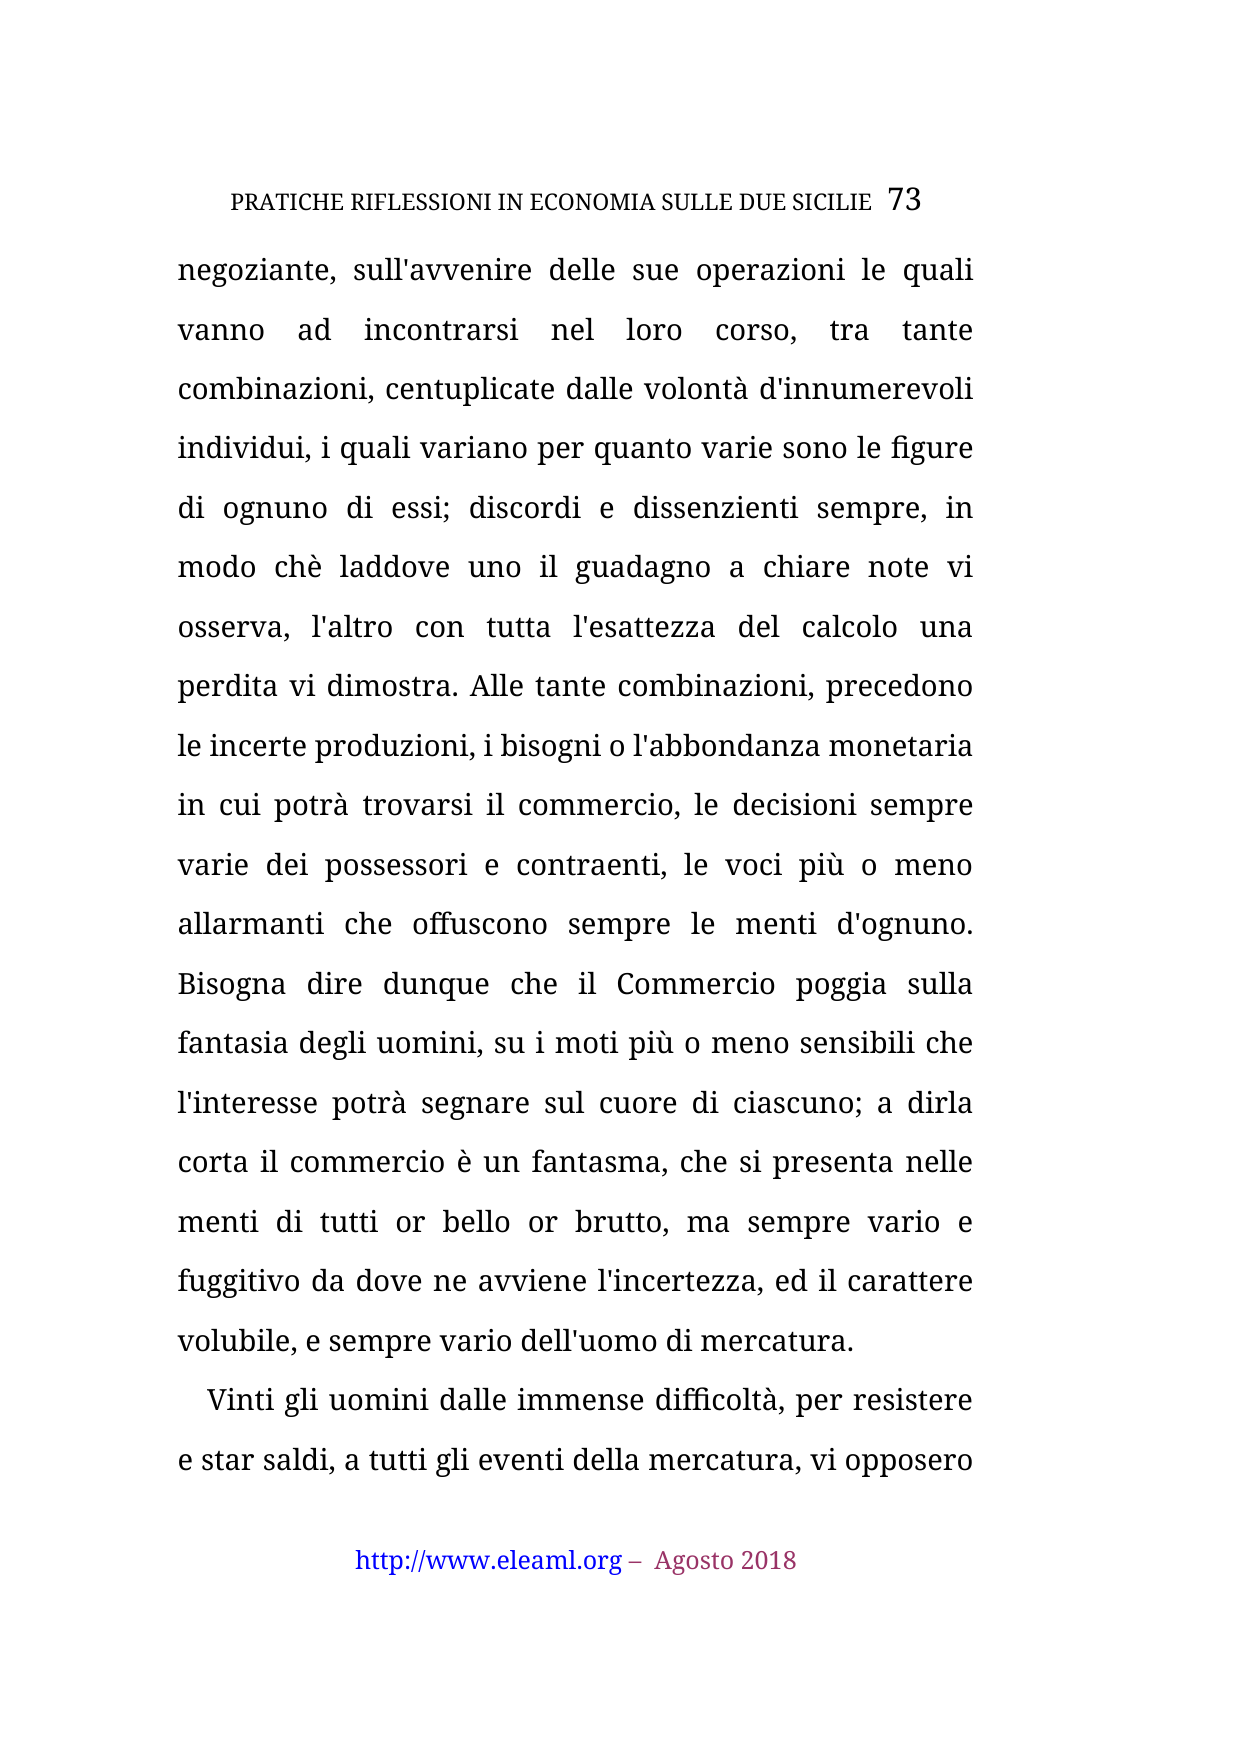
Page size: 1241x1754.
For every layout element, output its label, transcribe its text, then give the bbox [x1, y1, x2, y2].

text negoziante, sull'avvenire delle sue operazioni le quali vanno ad incontrarsi nel loro corso, tra tante combinazioni, centuplicate dalle volontà d'innumerevoli individui, i quali variano per quanto varie sono le figure di ognuno di essi; discordi e dissenzienti sempre, in modo chè laddove uno il guadagno a chiare note vi osserva, l'altro con tutta l'esattezza del calcolo una perdita vi dimostra. Alle tante combinazioni, precedono le incerte produzioni, i bisogni o l'abbondanza monetaria in cui potrà trovarsi il commercio, le decisioni sempre varie dei possessori e contraenti, le voci più o meno allarmanti che offuscono sempre le menti d'ognuno. Bisogna dire dunque che il Commercio poggia sulla fantasia degli uomini, su i moti più o meno sensibili che l'interesse potrà segnare sul cuore di ciascuno; a dirla corta il commercio è un fantasma, che si presenta nelle menti di tutti or bello or brutto, ma sempre vario e fuggitivo da dove ne avviene l'incertezza, ed il carattere volubile, e sempre vario dell'uomo di mercatura. [177, 249, 974, 1359]
text Vinti gli uomini dalle immense difficoltà, per resistere e star saldi, a tutti gli eventi della mercatura, vi opposero [177, 1379, 974, 1478]
